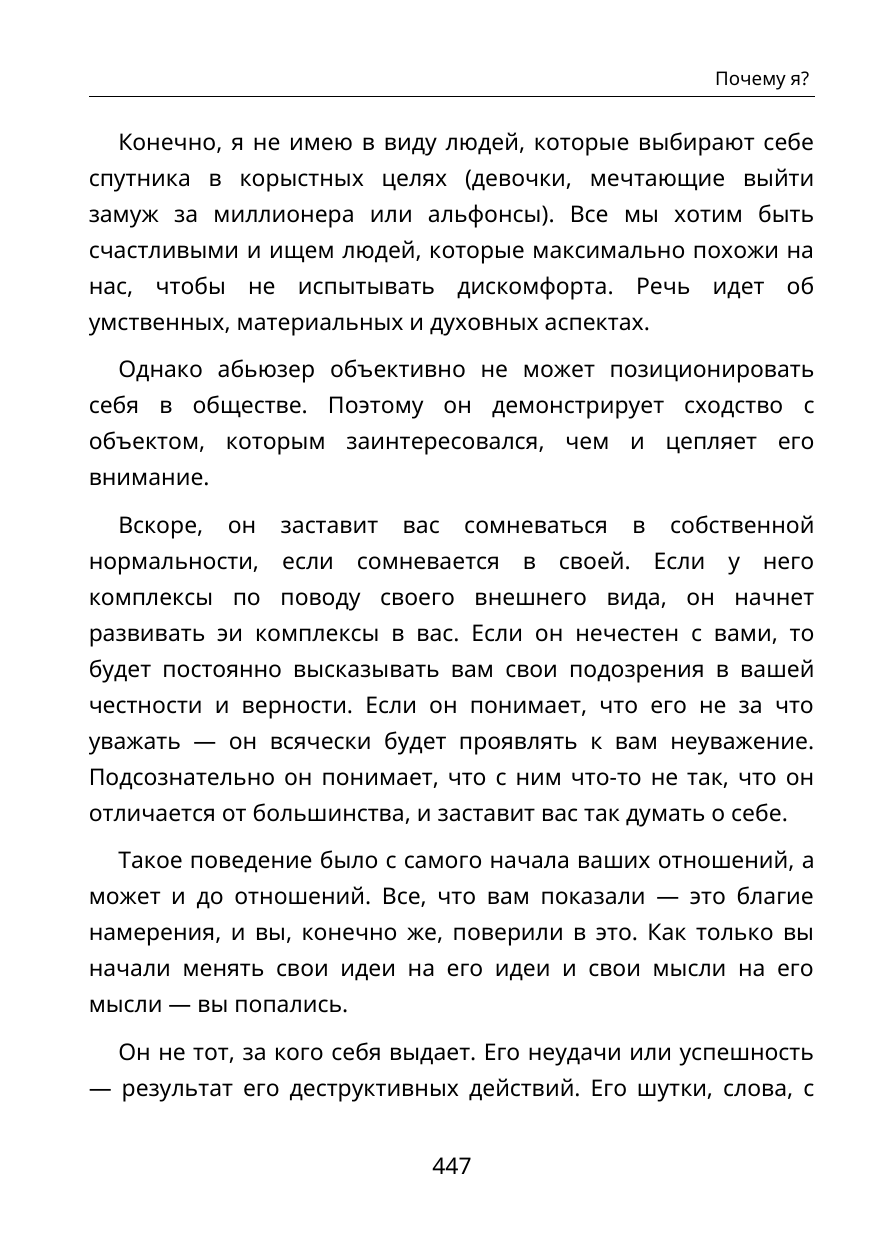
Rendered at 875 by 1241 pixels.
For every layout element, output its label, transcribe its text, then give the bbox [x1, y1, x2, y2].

text Однако абьюзер объективно не может позиционировать себя в обществе. Поэтому он демонстрирует сходство с объектом, которым заинтересовался, чем и цепляет его внимание. [88, 353, 815, 492]
text Конечно, я не имею в виду людей, которые выбирают себе спутника в корыстных целях (девочки, мечтающие выйти замуж за миллионера или альфонсы). Все мы хотим быть счастливыми и ищем людей, которые максимально похожи на нас, чтобы не испытывать дискомфорта. Речь идет об умственных, материальных и духовных аспектах. [88, 126, 815, 337]
text Такое поведение было с самого начала ваших отношений, а может и до отношений. Все, что вам показали — это благие намерения, и вы, конечно же, поверили в это. Как только вы начали менять свои идеи на его идеи и свои мысли на его мысли — вы попались. [88, 844, 815, 1019]
text Он не тот, за кого себя выдает. Его неудачи или успешность — результат его деструктивных действий. Его шутки, слова, с [88, 1036, 815, 1103]
text Вскоре, он заставит вас сомневаться в собственной нормальности, если сомневается в своей. Если у него комплексы по поводу своего внешнего вида, он начнет развивать эи комплексы в вас. Если он нечестен с вами, то будет постоянно высказывать вам свои подозрения в вашей честности и верности. Если он понимает, что его не за что уважать — он всячески будет проявлять к вам неуважение. Подсознательно он понимает, что с ним что-то не так, что он отличается от большинства, и заставит вас так думать о себе. [88, 509, 815, 828]
